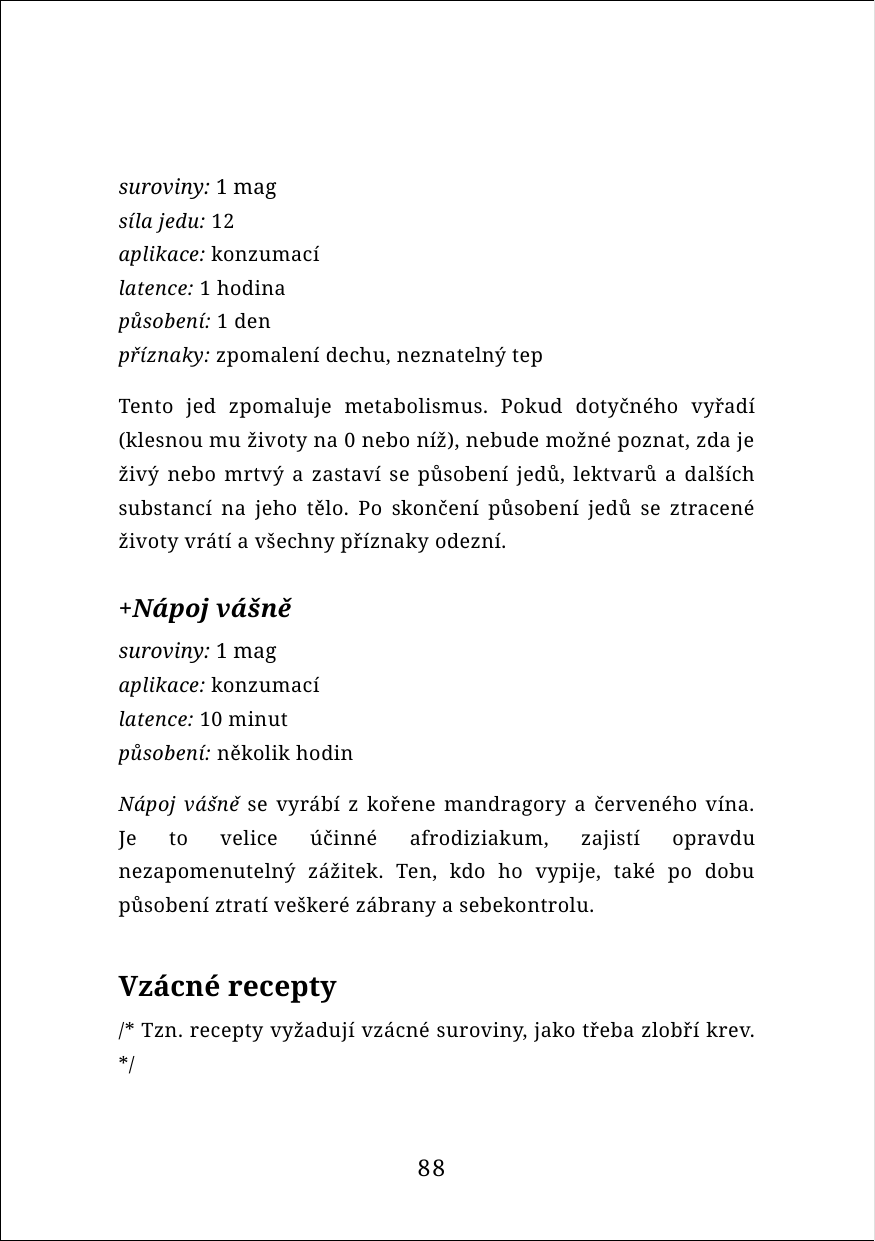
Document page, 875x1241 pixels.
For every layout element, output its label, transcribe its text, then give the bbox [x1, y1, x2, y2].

subtitle Vzácné recepty [118, 966, 756, 1004]
text Tento jed zpomaluje metabolismus. Pokud dotyčného vyřadí (klesnou mu životy na 0 nebo níž), nebude možné poznat, zda je živý nebo mrtvý a zastaví se působení jedů, lektvarů a dalších substancí na jeho tělo. Po skončení působení jedů se ztracené životy vrátí a všechny příznaky odezní. [118, 393, 756, 554]
text Nápoj vášně se vyrábí z kořene mandragory a červeného vína. Je to velice účinné afrodiziakum, zajistí opravdu nezapomenutelný zážitek. Ten, kdo ho vypije, také po dobu působení ztratí veškeré zábrany a sebekontrolu. [118, 790, 756, 918]
subtitle +Nápoj vášně [118, 591, 756, 624]
text suroviny: 1 mag síla jedu: 12 aplikace: konzumací latence: 1 hodina působení: 1 den příznaky: zpomalení dechu, neznatelný tep [118, 172, 756, 368]
text suroviny: 1 mag aplikace: konzumací latence: 10 minut působení: několik hodin [118, 636, 756, 766]
text /* Tzn. recepty vyžadují vzácné suroviny, jako třeba zlobří krev. */ [118, 1016, 756, 1077]
